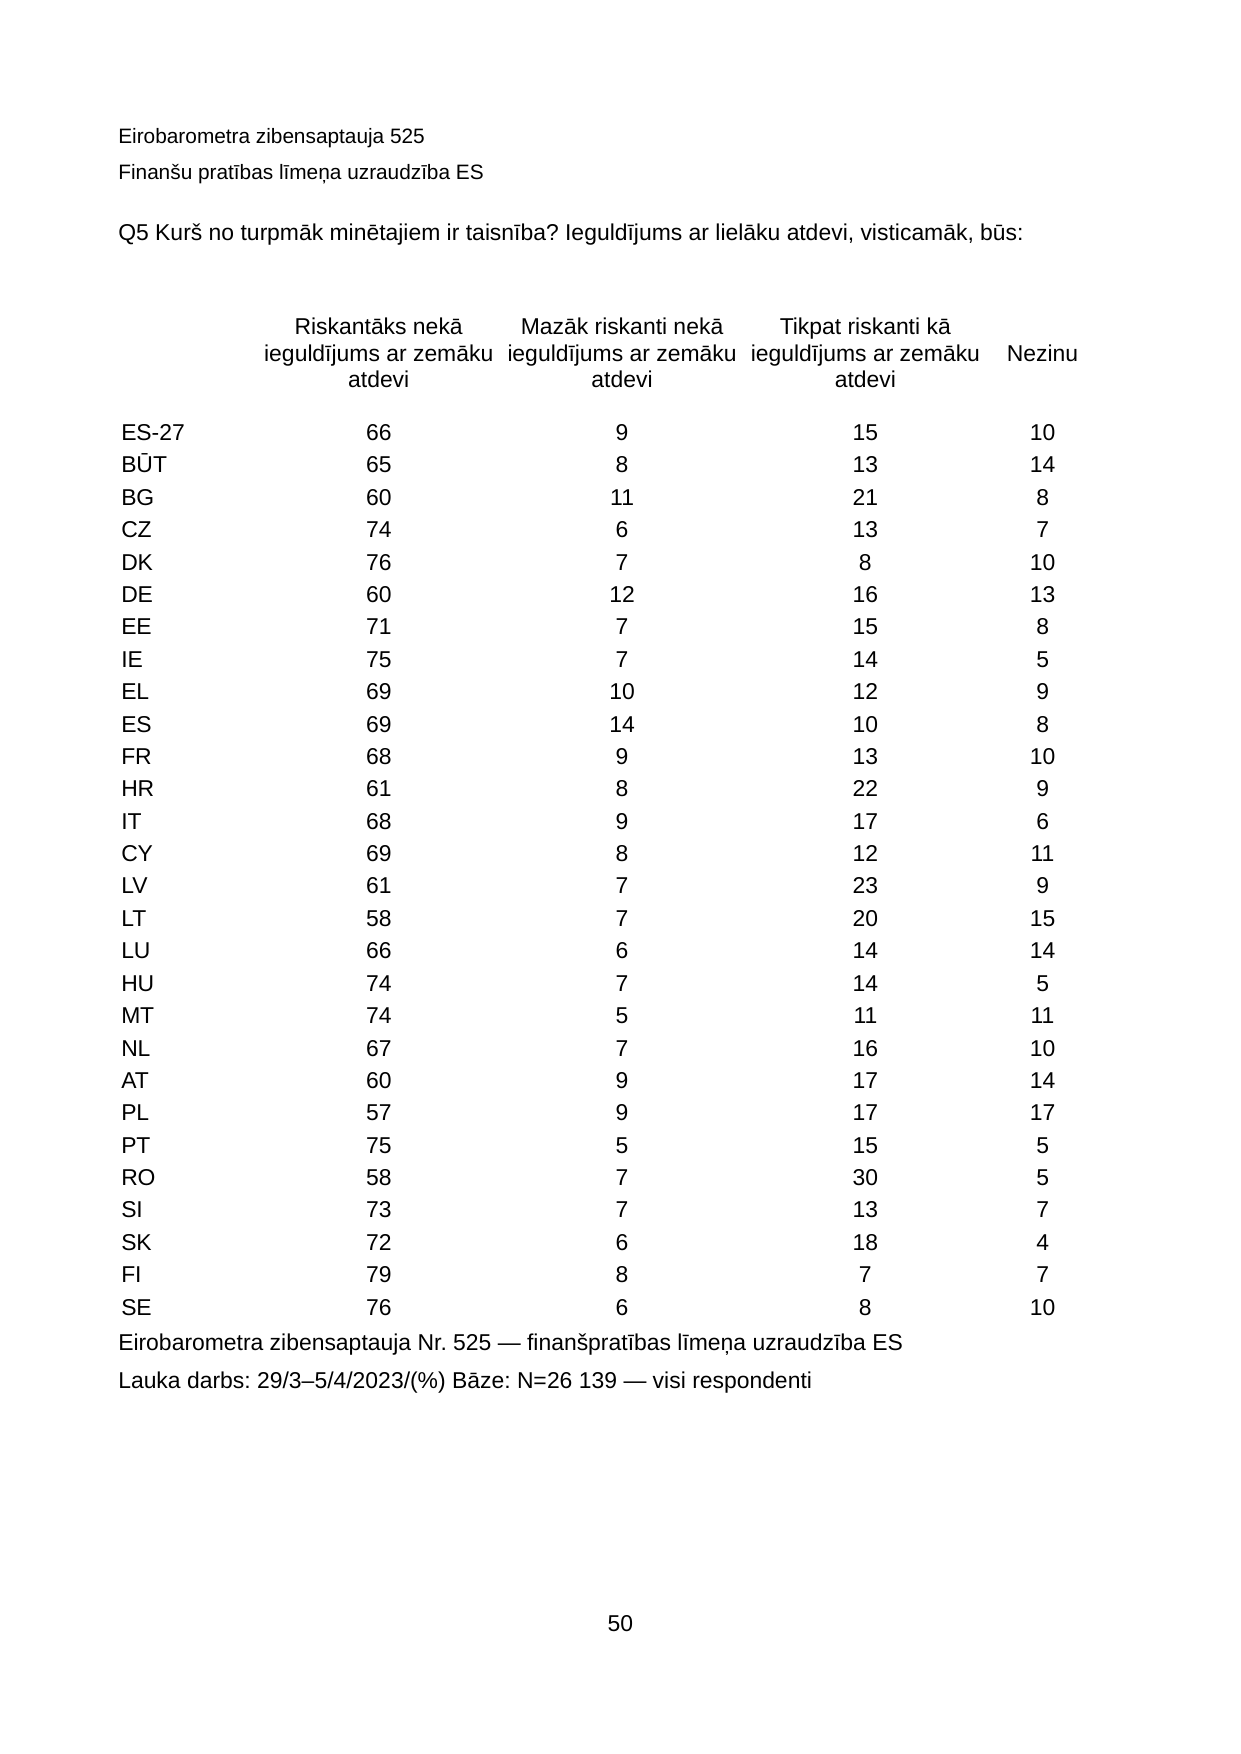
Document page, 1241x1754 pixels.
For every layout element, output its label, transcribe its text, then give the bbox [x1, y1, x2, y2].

table_cell 7 [500, 1031, 743, 1064]
table_cell 23 [744, 870, 987, 902]
table_cell 15 [744, 1129, 987, 1161]
table_cell 6 [500, 1291, 743, 1323]
table_cell 74 [257, 967, 500, 999]
table_cell 10 [500, 675, 743, 707]
table_cell 7 [500, 1194, 743, 1226]
table_cell 69 [257, 708, 500, 740]
table_cell 5 [987, 643, 1098, 675]
table_cell 5 [500, 999, 743, 1031]
table_cell 13 [987, 578, 1098, 610]
table_cell RO [118, 1161, 257, 1193]
table_cell 12 [744, 837, 987, 869]
table_cell 21 [744, 481, 987, 513]
table_cell 10 [987, 416, 1098, 448]
table_cell 79 [257, 1258, 500, 1291]
table_cell 14 [987, 934, 1098, 967]
table_cell 60 [257, 1064, 500, 1096]
table_cell EE [118, 610, 257, 643]
table_cell 7 [500, 902, 743, 934]
table_cell FI [118, 1258, 257, 1291]
table_cell SE [118, 1291, 257, 1323]
table_cell 5 [987, 1129, 1098, 1161]
table_cell 10 [744, 708, 987, 740]
table_cell 75 [257, 1129, 500, 1161]
table_cell 67 [257, 1031, 500, 1064]
table_cell 74 [257, 999, 500, 1031]
table_cell 14 [744, 934, 987, 967]
table_cell HU [118, 967, 257, 999]
table_header Mazāk riskanti nekā ieguldījums ar zemāku atdevi [500, 290, 743, 416]
table_cell 60 [257, 481, 500, 513]
table_cell 7 [500, 870, 743, 902]
table_cell 20 [744, 902, 987, 934]
table_cell ES-27 [118, 416, 257, 448]
table_cell 14 [987, 448, 1098, 481]
table_cell 12 [744, 675, 987, 707]
table_cell 30 [744, 1161, 987, 1193]
table_cell 60 [257, 578, 500, 610]
table_cell 9 [500, 740, 743, 772]
table_cell 9 [500, 1064, 743, 1096]
table_cell PL [118, 1096, 257, 1129]
table_cell 11 [987, 999, 1098, 1031]
table_cell 58 [257, 1161, 500, 1193]
table_cell 7 [500, 610, 743, 643]
table_cell 5 [500, 1129, 743, 1161]
table_cell 8 [500, 772, 743, 805]
table_cell SI [118, 1194, 257, 1226]
table_cell 13 [744, 448, 987, 481]
table_cell 76 [257, 546, 500, 578]
table_cell 58 [257, 902, 500, 934]
table_cell 6 [500, 513, 743, 546]
table_cell CZ [118, 513, 257, 546]
table_cell 69 [257, 837, 500, 869]
table_cell 9 [987, 870, 1098, 902]
table_cell 5 [987, 1161, 1098, 1193]
table_cell 15 [744, 416, 987, 448]
table_cell 7 [987, 513, 1098, 546]
table_cell ES [118, 708, 257, 740]
table_cell 7 [500, 643, 743, 675]
text Q5 Kurš no turpmāk minētajiem ir taisnība? Ieguldījums ar lielāku atdevi, visticamāk, būs: [118, 219, 1122, 246]
table_cell 9 [500, 805, 743, 837]
table_cell SK [118, 1226, 257, 1258]
table_cell 65 [257, 448, 500, 481]
table_cell IT [118, 805, 257, 837]
table_cell 73 [257, 1194, 500, 1226]
table_cell 17 [744, 805, 987, 837]
table_cell 8 [744, 1291, 987, 1323]
table_cell 7 [500, 546, 743, 578]
table_cell 10 [987, 1031, 1098, 1064]
table_cell 71 [257, 610, 500, 643]
table_header [118, 290, 257, 416]
table_cell 8 [500, 1258, 743, 1291]
table_cell 14 [744, 967, 987, 999]
table_cell 15 [987, 902, 1098, 934]
table_cell 8 [987, 481, 1098, 513]
table_cell 8 [744, 546, 987, 578]
table_cell 13 [744, 1194, 987, 1226]
table_cell 66 [257, 934, 500, 967]
table_cell 72 [257, 1226, 500, 1258]
table_cell 7 [987, 1194, 1098, 1226]
table_cell CY [118, 837, 257, 869]
table_cell 6 [500, 1226, 743, 1258]
table_cell IE [118, 643, 257, 675]
table_cell DK [118, 546, 257, 578]
table_cell 12 [500, 578, 743, 610]
table_cell 6 [500, 934, 743, 967]
table_header Nezinu [987, 290, 1098, 416]
table_cell 8 [500, 837, 743, 869]
table_header Riskantāks nekā ieguldījums ar zemāku atdevi [257, 290, 500, 416]
table_cell 17 [744, 1096, 987, 1129]
table_cell 15 [744, 610, 987, 643]
table_cell HR [118, 772, 257, 805]
table_cell 8 [987, 708, 1098, 740]
table_cell 57 [257, 1096, 500, 1129]
table_cell 75 [257, 643, 500, 675]
table_cell MT [118, 999, 257, 1031]
table_cell 68 [257, 805, 500, 837]
table_header Tikpat riskanti kā ieguldījums ar zemāku atdevi [744, 290, 987, 416]
table_cell 14 [744, 643, 987, 675]
table_cell 13 [744, 513, 987, 546]
table_cell 9 [500, 1096, 743, 1129]
table_cell NL [118, 1031, 257, 1064]
table_cell 74 [257, 513, 500, 546]
table_cell LU [118, 934, 257, 967]
table_cell 9 [500, 416, 743, 448]
table_cell 13 [744, 740, 987, 772]
table_cell 18 [744, 1226, 987, 1258]
table_cell 7 [744, 1258, 987, 1291]
table_cell 76 [257, 1291, 500, 1323]
table_cell 8 [500, 448, 743, 481]
table_cell DE [118, 578, 257, 610]
table_cell BG [118, 481, 257, 513]
table_cell BŪT [118, 448, 257, 481]
table_cell AT [118, 1064, 257, 1096]
table_cell 7 [500, 1161, 743, 1193]
table_cell 61 [257, 870, 500, 902]
table_cell 22 [744, 772, 987, 805]
table_cell 69 [257, 675, 500, 707]
table_cell 11 [744, 999, 987, 1031]
table_cell 61 [257, 772, 500, 805]
table_cell 68 [257, 740, 500, 772]
table_cell LV [118, 870, 257, 902]
table_cell 17 [744, 1064, 987, 1096]
table_cell 16 [744, 578, 987, 610]
text Eirobarometra zibensaptauja Nr. 525 — finanšpratības līmeņa uzraudzība ES [118, 1329, 1122, 1355]
table_cell 14 [500, 708, 743, 740]
table_cell EL [118, 675, 257, 707]
table_cell 11 [500, 481, 743, 513]
table_cell 7 [987, 1258, 1098, 1291]
table_cell 17 [987, 1096, 1098, 1129]
table_cell 66 [257, 416, 500, 448]
table_cell 9 [987, 675, 1098, 707]
table_cell 11 [987, 837, 1098, 869]
table_cell 9 [987, 772, 1098, 805]
table_cell 4 [987, 1226, 1098, 1258]
table_cell 8 [987, 610, 1098, 643]
table_cell PT [118, 1129, 257, 1161]
table_cell 10 [987, 1291, 1098, 1323]
table_cell 10 [987, 740, 1098, 772]
table_cell 16 [744, 1031, 987, 1064]
table_cell 6 [987, 805, 1098, 837]
table_cell 10 [987, 546, 1098, 578]
table_cell 7 [500, 967, 743, 999]
text Lauka darbs: 29/3–5/4/2023/(%) Bāze: N=26 139 — visi respondenti [118, 1367, 1122, 1393]
table_cell FR [118, 740, 257, 772]
table_cell 14 [987, 1064, 1098, 1096]
table_cell 5 [987, 967, 1098, 999]
table_cell LT [118, 902, 257, 934]
